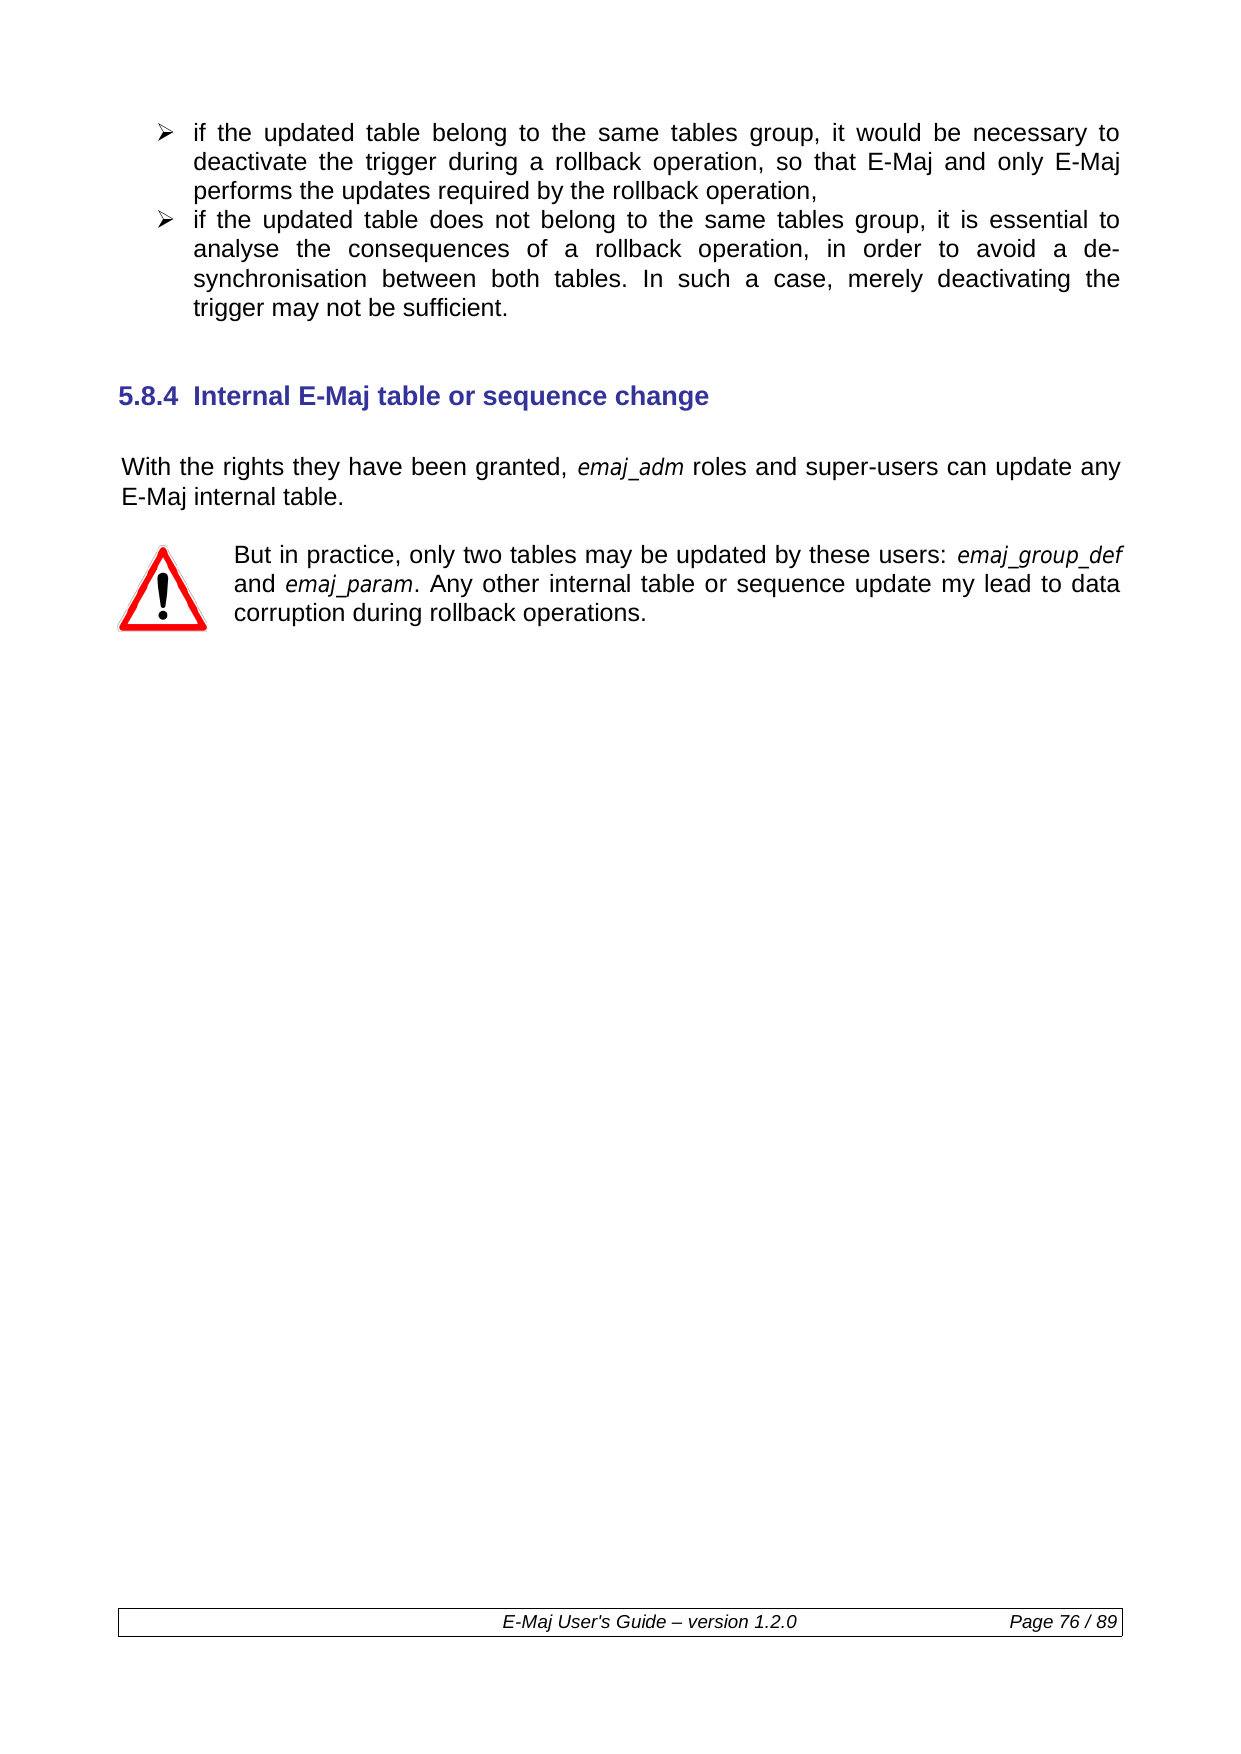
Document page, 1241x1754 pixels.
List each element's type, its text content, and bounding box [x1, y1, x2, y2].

list if the updated table does not belong to the same tables group, it is essential to analyse the consequences of a rollback operation, in order to avoid a de-synchronisation between both tables. In such a case, merely deactivating the trigger may not be sufficient. [156, 205, 1122, 322]
text With the rights they have been granted, emaj_adm roles and super-users can update any E-Maj internal table. [121, 452, 1122, 510]
picture [117, 545, 208, 632]
list if the updated table belong to the same tables group, it would be necessary to deactivate the trigger during a rollback operation, so that E-Maj and only E-Maj performs the updates required by the rollback operation, [156, 118, 1122, 205]
subtitle Internal E-Maj table or sequence change [118, 380, 1122, 411]
text But in practice, only two tables may be updated by these users: emaj_group_def and emaj_param. Any other internal table or sequence update my lead to data corruption during rollback operations. [234, 539, 1122, 627]
